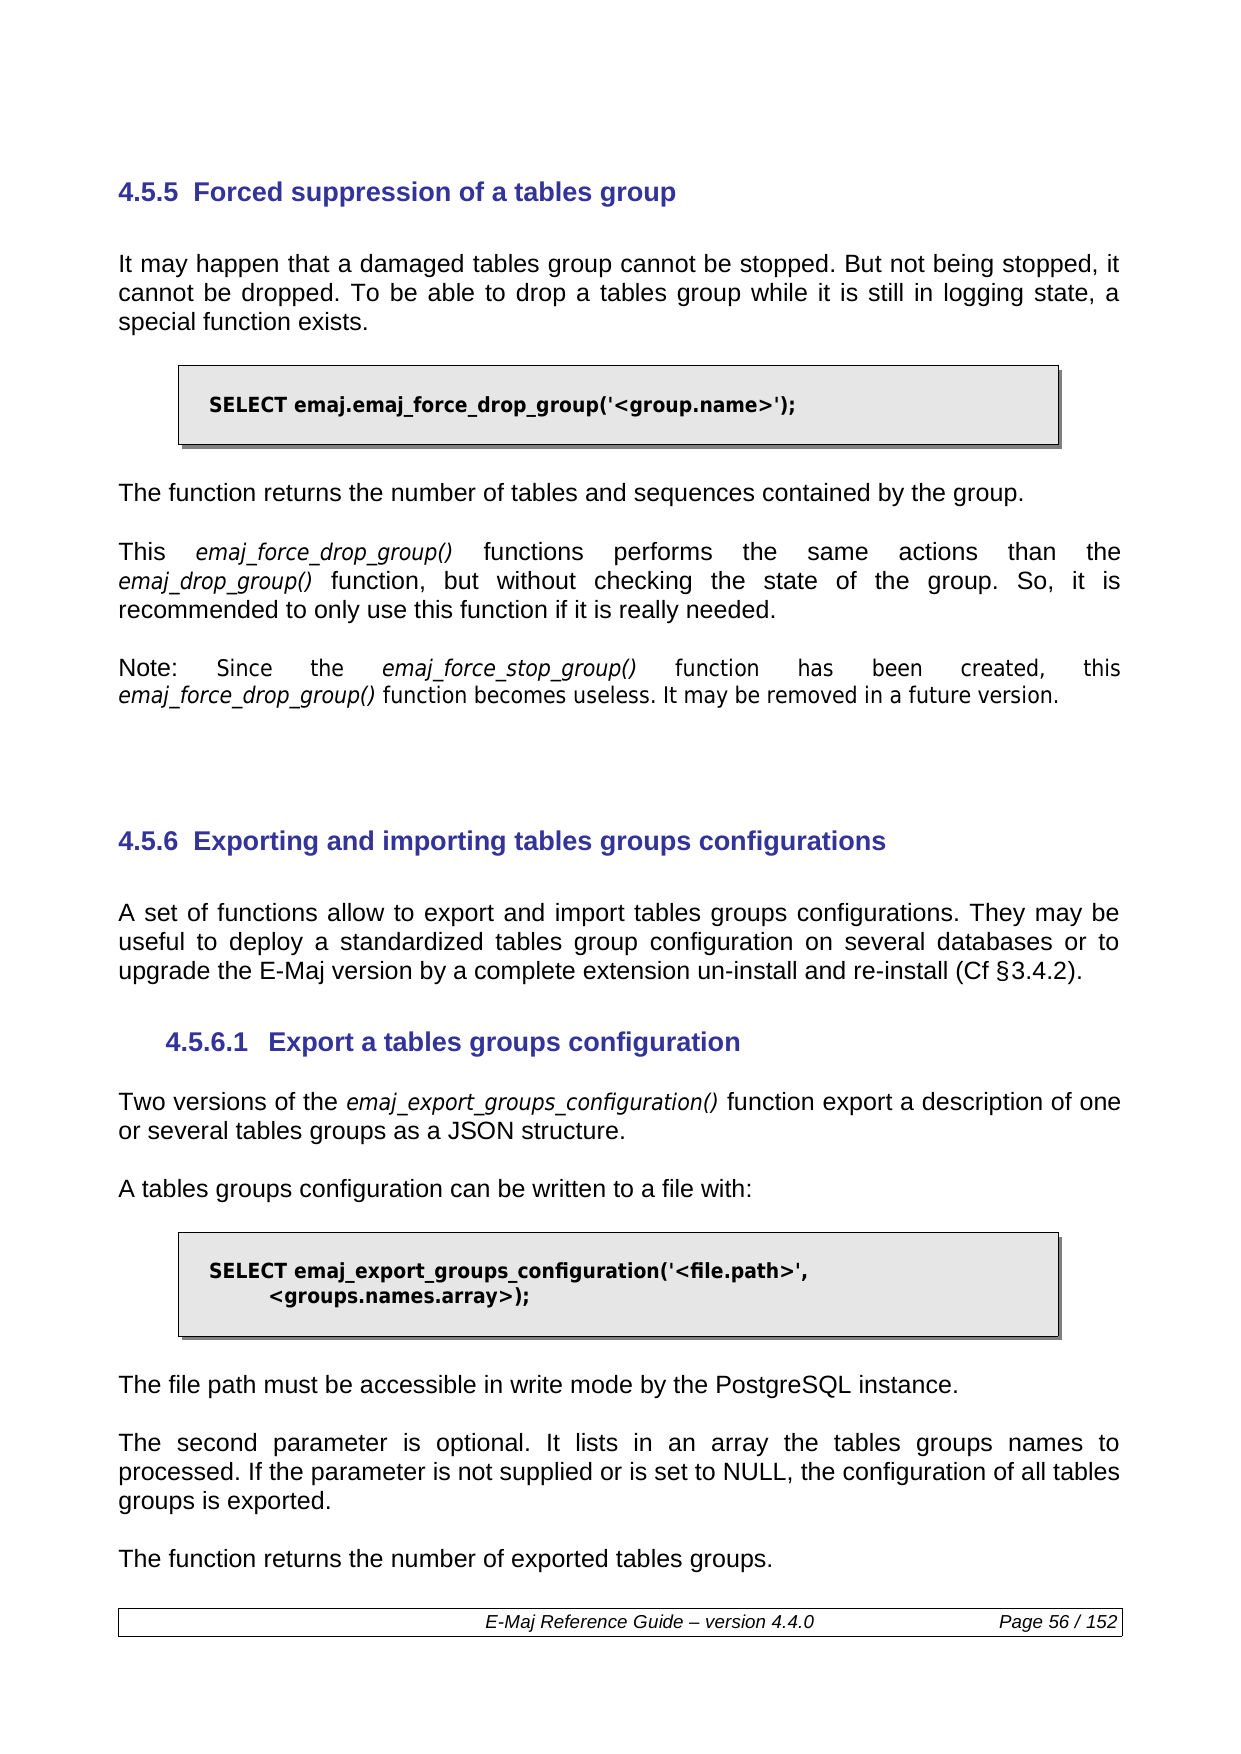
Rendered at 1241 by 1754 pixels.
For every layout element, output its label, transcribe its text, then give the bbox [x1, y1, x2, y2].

text A set of functions allow to export and import tables groups configurations. They may be useful to deploy a standardized tables group configuration on several databases or to upgrade the E-Maj version by a complete extension un-install and re-install (Cf §3.4.2). [118, 898, 1122, 985]
text The function returns the number of exported tables groups. [118, 1544, 1122, 1573]
subtitle Export a tables groups configuration [165, 1026, 1122, 1057]
text Note: Since the emaj_force_stop_group() function has been created, this emaj_force_drop_group() function becomes useless. It may be removed in a future version. [118, 653, 1122, 709]
text SELECT emaj.emaj_force_drop_group('<group.name>'); [179, 389, 1058, 414]
text Two versions of the emaj_export_groups_configuration() function export a description of one or several tables groups as a JSON structure. [118, 1086, 1122, 1144]
text It may happen that a damaged tables group cannot be stopped. But not being stopped, it cannot be dropped. To be able to drop a tables group while it is still in logging state, a special function exists. [118, 249, 1122, 336]
text The function returns the number of tables and sequences contained by the group. [118, 478, 1122, 507]
text The second parameter is optional. It lists in an array the tables groups names to processed. If the parameter is not supplied or is set to NULL, the configuration of all tables groups is exported. [118, 1428, 1122, 1515]
text The file path must be accessible in write mode by the PostgreSQL instance. [118, 1369, 1122, 1398]
subtitle Exporting and importing tables groups configurations [118, 825, 1122, 856]
text A tables groups configuration can be written to a file with: [118, 1174, 1122, 1203]
text SELECT emaj_export_groups_configuration('<file.path>', <groups.names.array>); [179, 1256, 1058, 1305]
subtitle Forced suppression of a tables group [118, 176, 1122, 207]
text This emaj_force_drop_group() functions performs the same actions than the emaj_drop_group() function, but without checking the state of the group. So, it is recommended to only use this function if it is really needed. [118, 536, 1122, 624]
